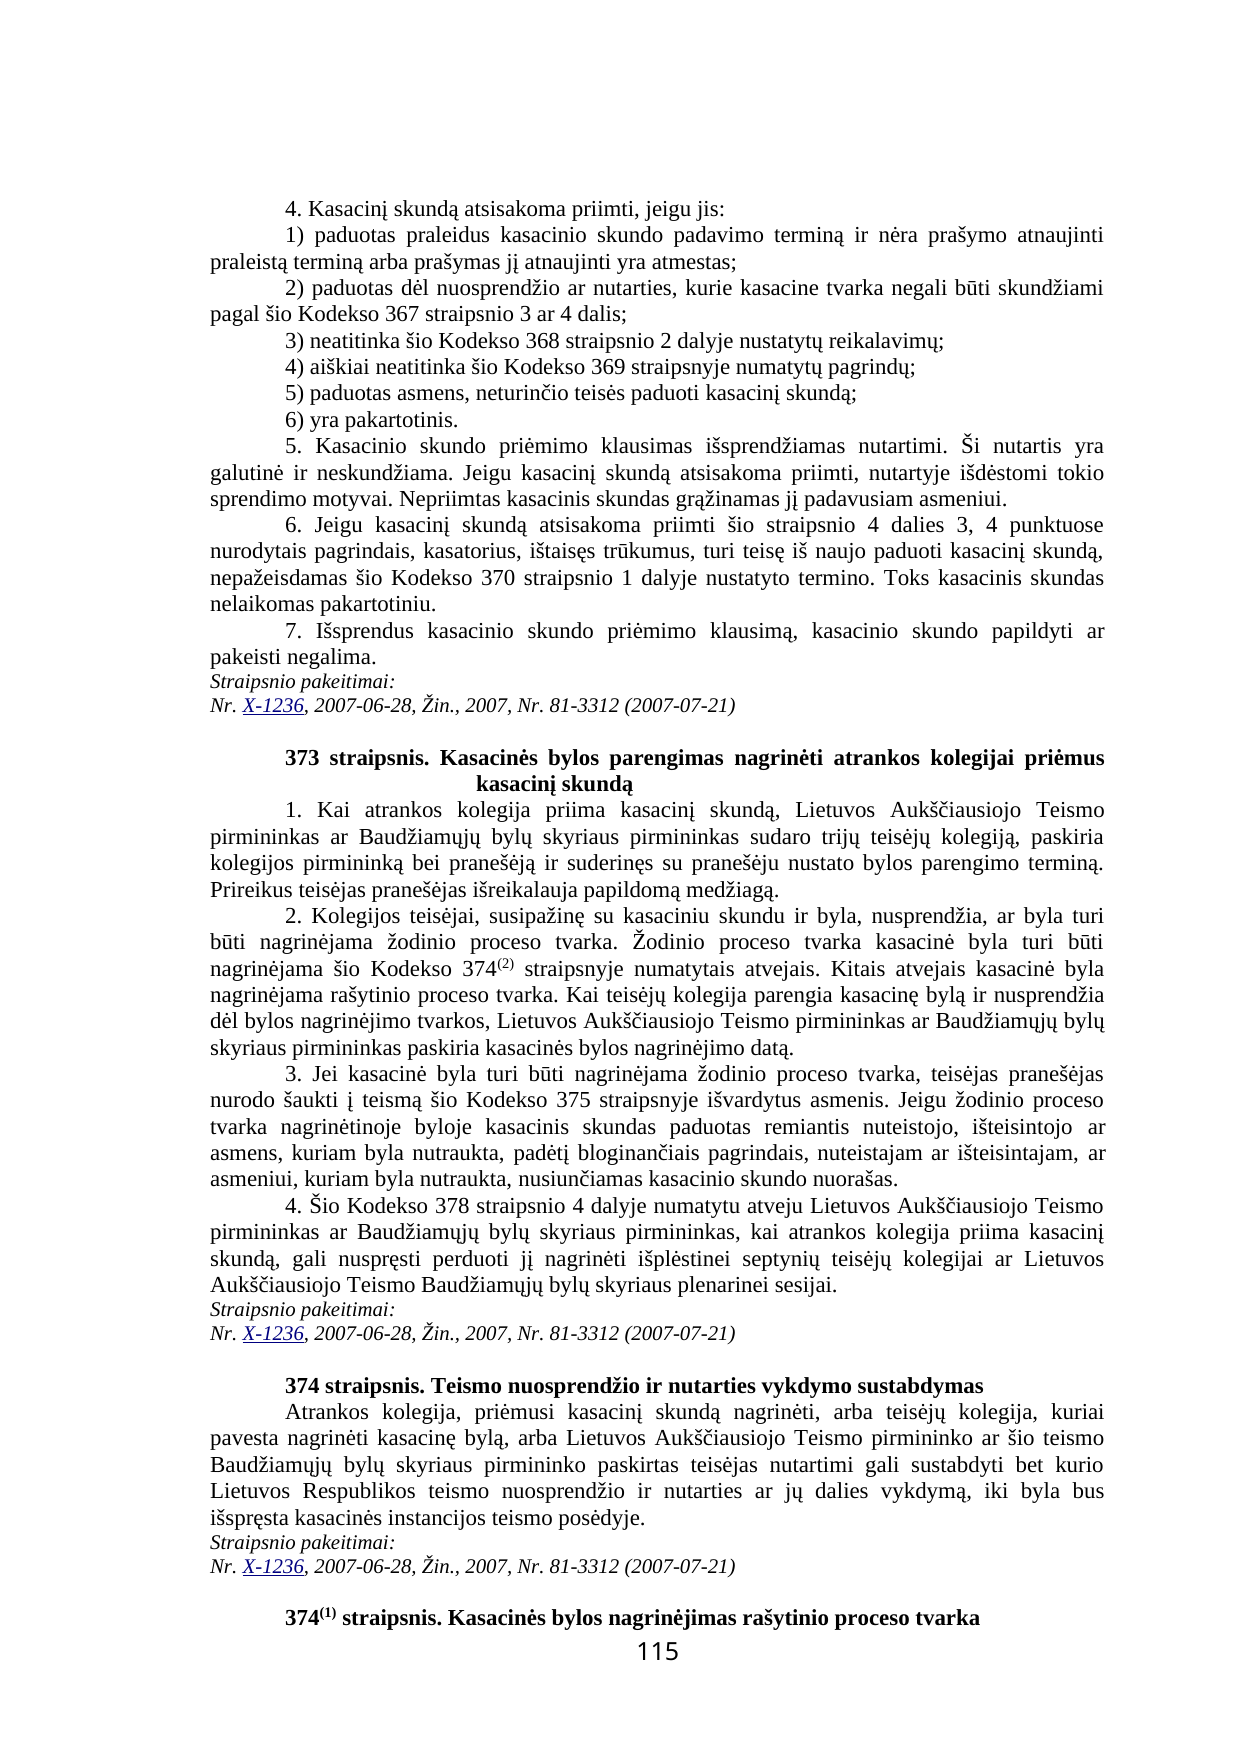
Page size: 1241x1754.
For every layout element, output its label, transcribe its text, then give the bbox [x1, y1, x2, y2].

text 4. Kasacinį skundą atsisakoma priimti, jeigu jis: [210, 195, 1106, 221]
text 2. Kolegijos teisėjai, susipažinę su kasaciniu skundu ir byla, nusprendžia, ar byla turi būti nagrinėjama žodinio proceso tvarka. Žodinio proceso tvarka kasacinė byla turi būti nagrinėjama šio Kodekso 374(2) straipsnyje numatytais atvejais. Kitais atvejais kasacinė byla nagrinėjama rašytinio proceso tvarka. Kai teisėjų kolegija parengia kasacinę bylą ir nusprendžia dėl bylos nagrinėjimo tvarkos, Lietuvos Aukščiausiojo Teismo pirmininkas ar Baudžiamųjų bylų skyriaus pirmininkas paskiria kasacinės bylos nagrinėjimo datą. [210, 902, 1106, 1060]
text Nr. X-1236, 2007-06-28, Žin., 2007, Nr. 81-3312 (2007-07-21) [210, 693, 1106, 717]
text 4. Šio Kodekso 378 straipsnio 4 dalyje numatytu atveju Lietuvos Aukščiausiojo Teismo pirmininkas ar Baudžiamųjų bylų skyriaus pirmininkas, kai atrankos kolegija priima kasacinį skundą, gali nuspręsti perduoti jį nagrinėti išplėstinei septynių teisėjų kolegijai ar Lietuvos Aukščiausiojo Teismo Baudžiamųjų bylų skyriaus plenarinei sesijai. [210, 1192, 1106, 1297]
text Atrankos kolegija, priėmusi kasacinį skundą nagrinėti, arba teisėjų kolegija, kuriai pavesta nagrinėti kasacinę bylą, arba Lietuvos Aukščiausiojo Teismo pirmininko ar šio teismo Baudžiamųjų bylų skyriaus pirmininko paskirtas teisėjas nutartimi gali sustabdyti bet kurio Lietuvos Respublikos teismo nuosprendžio ir nutarties ar jų dalies vykdymą, iki byla bus išspręsta kasacinės instancijos teismo posėdyje. [210, 1398, 1106, 1530]
text Straipsnio pakeitimai: [210, 1530, 1106, 1554]
text Straipsnio pakeitimai: [210, 669, 1106, 693]
text 2) paduotas dėl nuosprendžio ar nutarties, kurie kasacine tvarka negali būti skundžiami pagal šio Kodekso 367 straipsnio 3 ar 4 dalis; [210, 274, 1106, 327]
text Nr. X-1236, 2007-06-28, Žin., 2007, Nr. 81-3312 (2007-07-21) [210, 1554, 1106, 1578]
text 1) paduotas praleidus kasacinio skundo padavimo terminą ir nėra prašymo atnaujinti praleistą terminą arba prašymas jį atnaujinti yra atmestas; [210, 221, 1106, 274]
text 6) yra pakartotinis. [210, 406, 1106, 432]
text 3) neatitinka šio Kodekso 368 straipsnio 2 dalyje nustatytų reikalavimų; [210, 327, 1106, 353]
text 373 straipsnis. Kasacinės bylos parengimas nagrinėti atrankos kolegijai priėmus kasacinį skundą [285, 744, 1106, 797]
text 5. Kasacinio skundo priėmimo klausimas išsprendžiamas nutartimi. Ši nutartis yra galutinė ir neskundžiama. Jeigu kasacinį skundą atsisakoma priimti, nutartyje išdėstomi tokio sprendimo motyvai. Nepriimtas kasacinis skundas grąžinamas jį padavusiam asmeniui. [210, 432, 1106, 511]
text 7. Išsprendus kasacinio skundo priėmimo klausimą, kasacinio skundo papildyti ar pakeisti negalima. [210, 617, 1106, 669]
text 5) paduotas asmens, neturinčio teisės paduoti kasacinį skundą; [210, 379, 1106, 406]
text 3. Jei kasacinė byla turi būti nagrinėjama žodinio proceso tvarka, teisėjas pranešėjas nurodo šaukti į teismą šio Kodekso 375 straipsnyje išvardytus asmenis. Jeigu žodinio proceso tvarka nagrinėtinoje byloje kasacinis skundas paduotas remiantis nuteistojo, išteisintojo ar asmens, kuriam byla nutraukta, padėtį bloginančiais pagrindais, nuteistajam ar išteisintajam, ar asmeniui, kuriam byla nutraukta, nusiunčiamas kasacinio skundo nuorašas. [210, 1060, 1106, 1192]
text 374 straipsnis. Teismo nuosprendžio ir nutarties vykdymo sustabdymas [210, 1372, 1106, 1398]
text Straipsnio pakeitimai: [210, 1297, 1106, 1321]
text 1. Kai atrankos kolegija priima kasacinį skundą, Lietuvos Aukščiausiojo Teismo pirmininkas ar Baudžiamųjų bylų skyriaus pirmininkas sudaro trijų teisėjų kolegiją, paskiria kolegijos pirmininką bei pranešėją ir suderinęs su pranešėju nustato bylos parengimo terminą. Prireikus teisėjas pranešėjas išreikalauja papildomą medžiagą. [210, 797, 1106, 902]
text 6. Jeigu kasacinį skundą atsisakoma priimti šio straipsnio 4 dalies 3, 4 punktuose nurodytais pagrindais, kasatorius, ištaisęs trūkumus, turi teisę iš naujo paduoti kasacinį skundą, nepažeisdamas šio Kodekso 370 straipsnio 1 dalyje nustatyto termino. Toks kasacinis skundas nelaikomas pakartotiniu. [210, 511, 1106, 617]
text 374(1) straipsnis. Kasacinės bylos nagrinėjimas rašytinio proceso tvarka [210, 1604, 1106, 1631]
text 4) aiškiai neatitinka šio Kodekso 369 straipsnyje numatytų pagrindų; [210, 353, 1106, 379]
text Nr. X-1236, 2007-06-28, Žin., 2007, Nr. 81-3312 (2007-07-21) [210, 1321, 1106, 1345]
